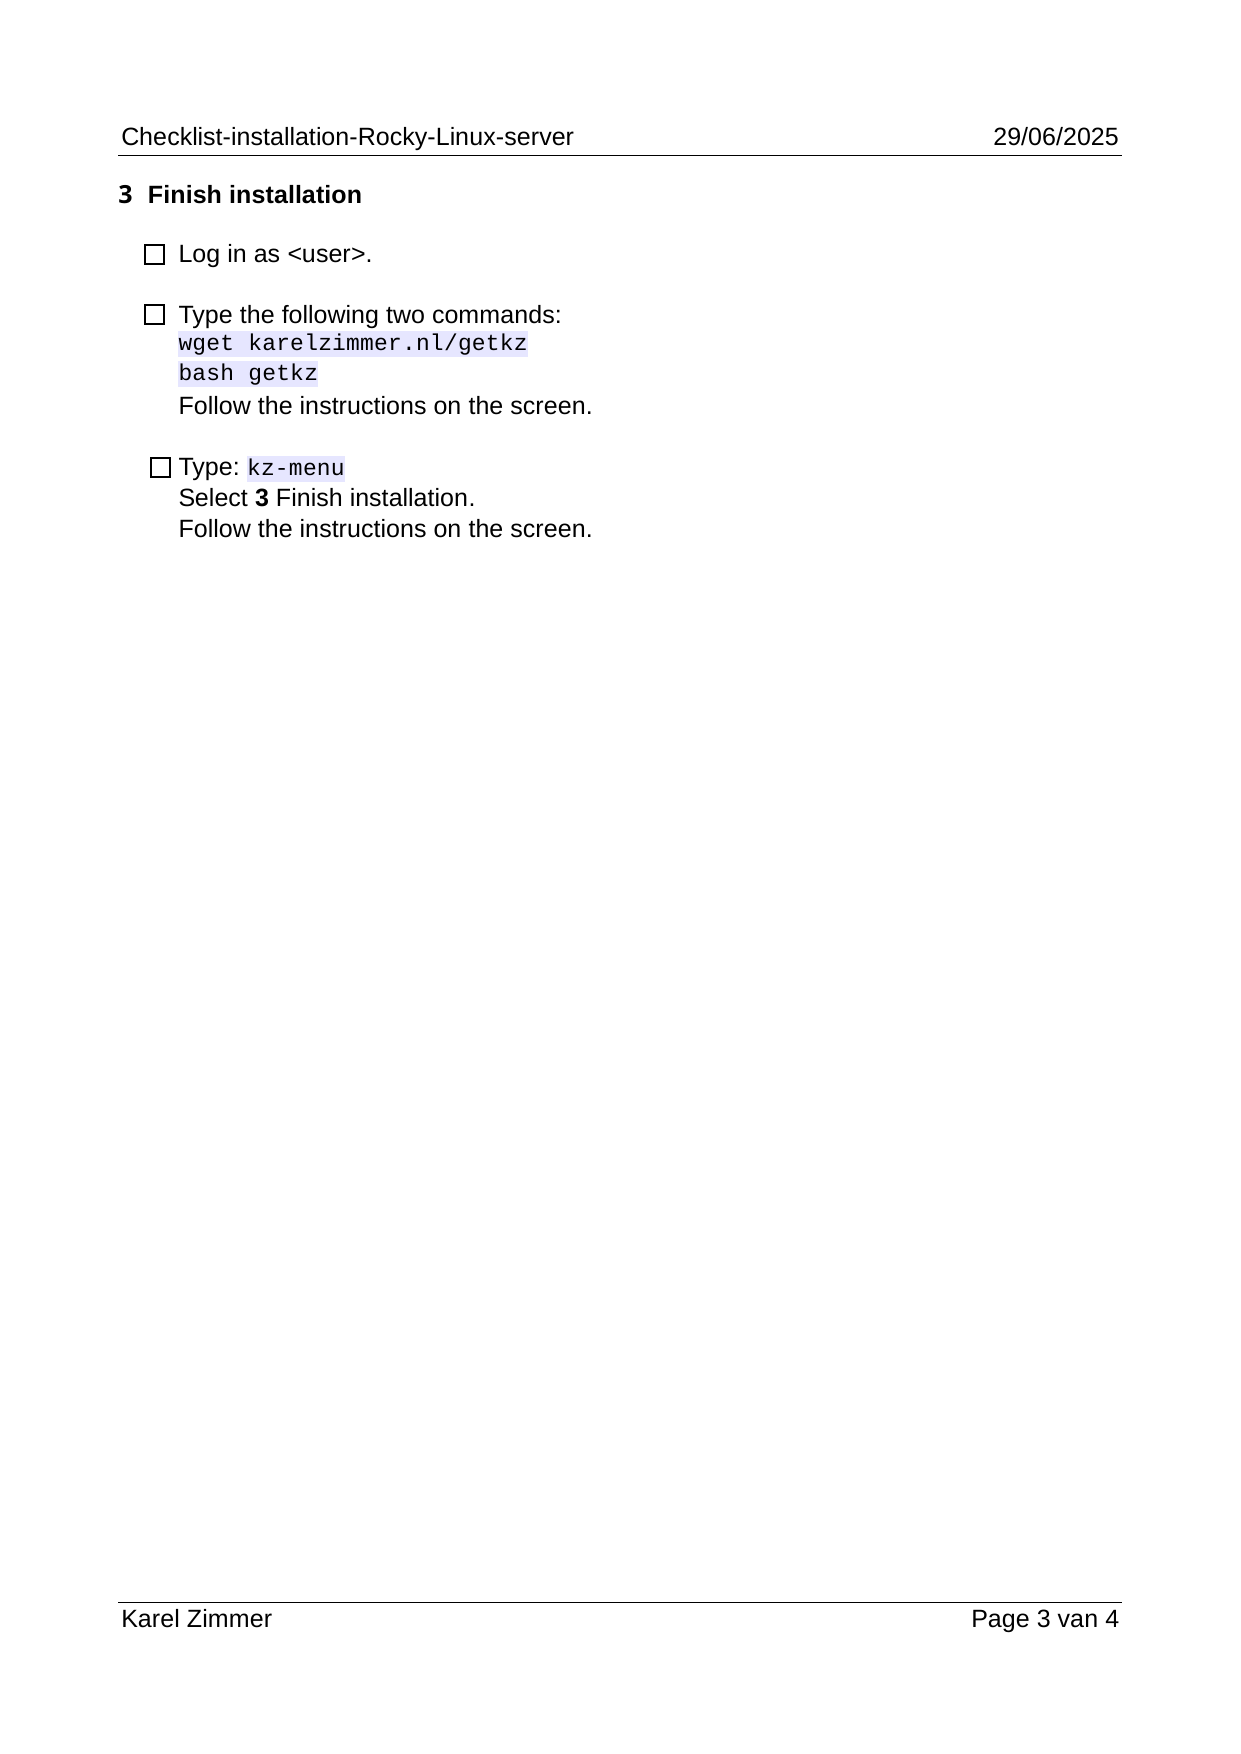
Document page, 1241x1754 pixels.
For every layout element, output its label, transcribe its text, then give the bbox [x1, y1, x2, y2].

table_cell Type: kz-menu [177, 451, 1122, 483]
table_cell Select 3 Finish installation. [177, 483, 1122, 513]
table_cell [142, 300, 177, 330]
table_cell Follow the instructions on the screen. [177, 391, 1122, 421]
table_cell [118, 483, 142, 513]
table_cell [142, 391, 177, 421]
table_cell [142, 421, 177, 451]
table_header Log in as <user>. [177, 239, 1122, 269]
table_cell [118, 360, 142, 391]
table_cell [142, 269, 177, 300]
table_cell [118, 391, 142, 421]
table_cell [118, 269, 142, 300]
table_cell [118, 514, 142, 544]
table_cell wget karelzimmer.nl/getkz [177, 330, 1122, 360]
table_cell [142, 483, 177, 513]
table_cell [118, 451, 142, 483]
list Finish installation [118, 177, 1122, 211]
table_cell [142, 451, 177, 483]
table_cell [142, 330, 177, 360]
table_cell [177, 421, 1122, 451]
table_header [118, 239, 142, 269]
table_cell [142, 514, 177, 544]
table_cell Type the following two commands: [177, 300, 1122, 330]
table_cell [177, 269, 1122, 300]
table_cell [118, 330, 142, 360]
table_cell bash getkz [177, 360, 1122, 391]
table_header [142, 239, 177, 269]
table_cell [118, 421, 142, 451]
table_cell [142, 360, 177, 391]
table_cell Follow the instructions on the screen. [177, 514, 1122, 544]
table_cell [118, 300, 142, 330]
